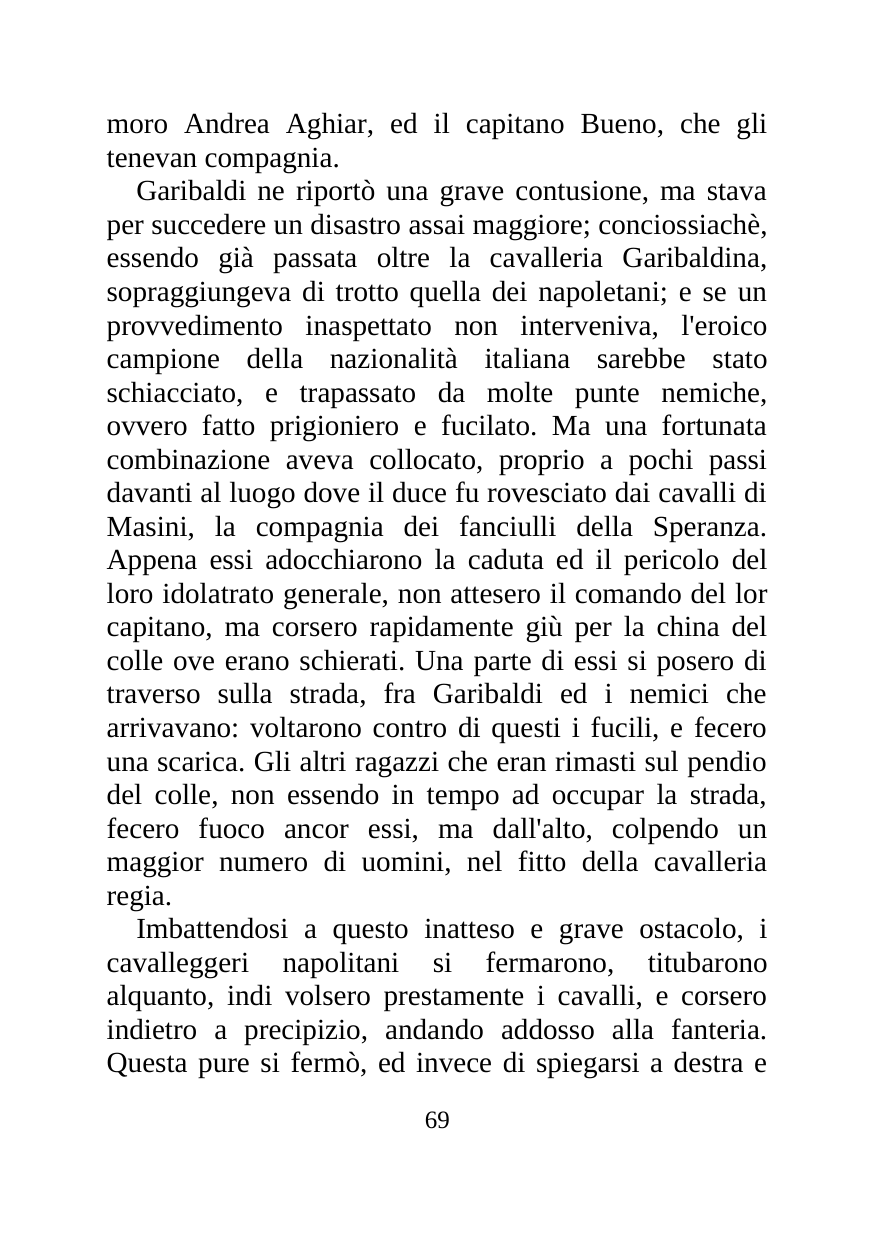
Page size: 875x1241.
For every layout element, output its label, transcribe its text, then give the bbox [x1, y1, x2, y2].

text Imbattendosi a questo inatteso e grave ostacolo, i cavalleggeri napolitani si fermarono, titubarono alquanto, indi volsero prestamente i cavalli, e corsero indietro a precipizio, andando addosso alla fanteria. Questa pure si fermò, ed invece di spiegarsi a destra e [106, 911, 768, 1079]
text moro Andrea Aghiar, ed il capitano Bueno, che gli tenevan compagnia. [106, 106, 768, 173]
text Garibaldi ne riportò una grave contusione, ma stava per succedere un disastro assai maggiore; conciossiachè, essendo già passata oltre la cavalleria Garibaldina, sopraggiungeva di trotto quella dei napoletani; e se un provvedimento inaspettato non interveniva, l'eroico campione della nazionalità italiana sarebbe stato schiacciato, e trapassato da molte punte nemiche, ovvero fatto prigioniero e fucilato. Ma una fortunata combinazione aveva collocato, proprio a pochi passi davanti al luogo dove il duce fu rovesciato dai cavalli di Masini, la compagnia dei fanciulli della Speranza. Appena essi adocchiarono la caduta ed il pericolo del loro idolatrato generale, non attesero il comando del lor capitano, ma corsero rapidamente giù per la china del colle ove erano schierati. Una parte di essi si posero di traverso sulla strada, fra Garibaldi ed i nemici che arrivavano: voltarono contro di questi i fucili, e fecero una scarica. Gli altri ragazzi che eran rimasti sul pendio del colle, non essendo in tempo ad occupar la strada, fecero fuoco ancor essi, ma dall'alto, colpendo un maggior numero di uomini, nel fitto della cavalleria regia. [106, 173, 768, 911]
